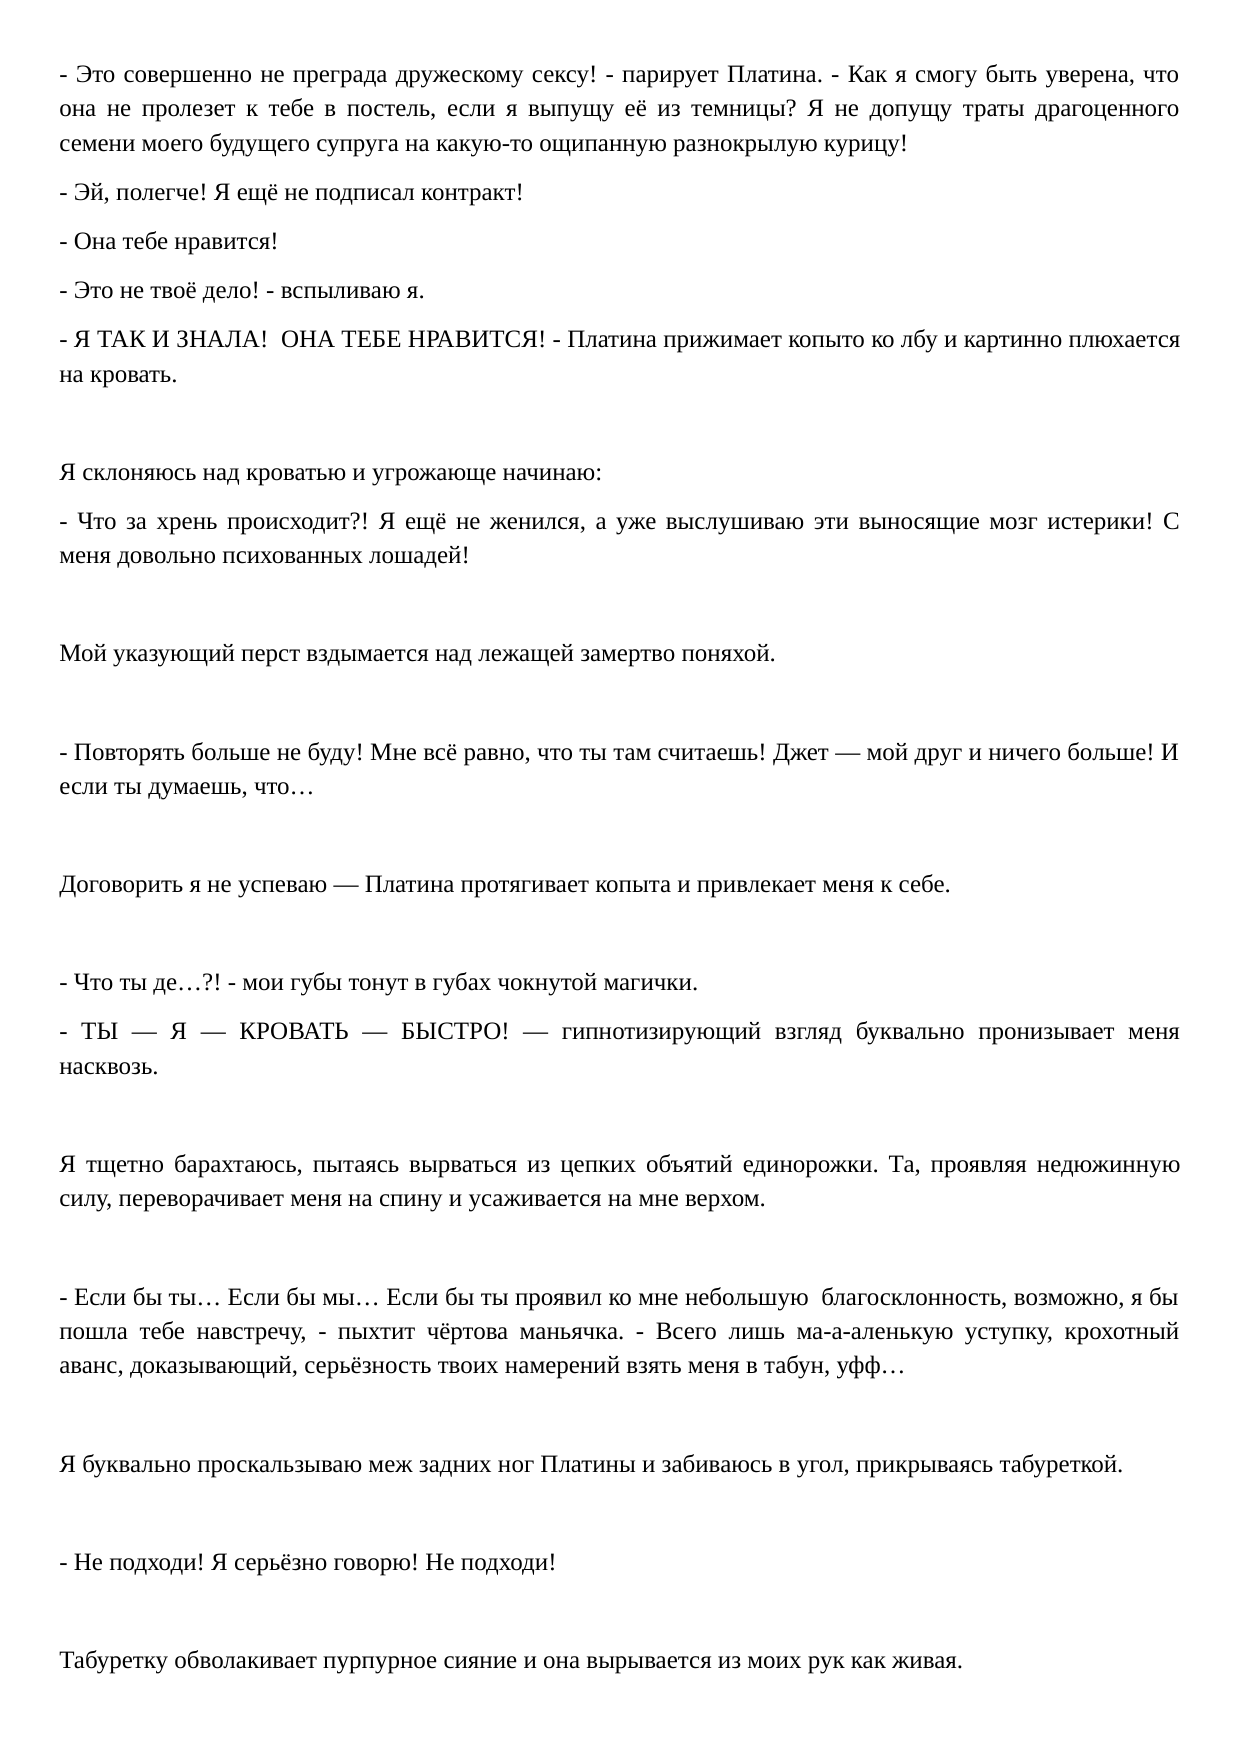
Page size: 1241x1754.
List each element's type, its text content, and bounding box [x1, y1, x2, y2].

text - Она тебе нравится! [59, 226, 1181, 255]
text - Эй, полегче! Я ещё не подписал контракт! [59, 177, 1181, 206]
text Договорить я не успеваю — Платина протягивает копыта и привлекает меня к себе. [59, 869, 1181, 898]
text - Что за хрень происходит?! Я ещё не женился, а уже выслушиваю эти выносящие мозг истерики! С меня довольно психованных лошадей! [59, 506, 1181, 569]
text Я тщетно барахтаюсь, пытаясь вырваться из цепких объятий единорожки. Та, проявляя недюжинную силу, переворачивает меня на спину и усаживается на мне верхом. [59, 1149, 1181, 1212]
text - Что ты де…?! - мои губы тонут в губах чокнутой магички. [59, 967, 1181, 996]
text - Я ТАК И ЗНАЛА! ОНА ТЕБЕ НРАВИТСЯ! - Платина прижимает копыто ко лбу и картинно плюхается на кровать. [59, 324, 1181, 387]
text - ТЫ — Я — КРОВАТЬ — БЫСТРО! — гипнотизирующий взгляд буквально пронизывает меня насквозь. [59, 1016, 1181, 1080]
text Я буквально проскальзываю меж задних ног Платины и забиваюсь в угол, прикрываясь табуреткой. [59, 1449, 1181, 1477]
text - Это не твоё дело! - вспыливаю я. [59, 275, 1181, 304]
text - Это совершенно не преграда дружескому сексу! - парирует Платина. - Как я смогу быть уверена, что она не пролезет к тебе в постель, если я выпущу её из темницы? Я не допущу траты драгоценного семени моего будущего супруга на какую-то ощипанную разнокрылую курицу! [59, 59, 1181, 157]
text - Не подходи! Я серьёзно говорю! Не подходи! [59, 1547, 1181, 1576]
text - Повторять больше не буду! Мне всё равно, что ты там считаешь! Джет — мой друг и ничего больше! И если ты думаешь, что… [59, 737, 1181, 800]
text - Если бы ты… Если бы мы… Если бы ты проявил ко мне небольшую благосклонность, возможно, я бы пошла тебе навстречу, - пыхтит чёртова маньячка. - Всего лишь ма-а-аленькую уступку, крохотный аванс, доказывающий, серьёзность твоих намерений взять меня в табун, уфф… [59, 1282, 1181, 1379]
text Табуретку обволакивает пурпурное сияние и она вырывается из моих рук как живая. [59, 1645, 1181, 1674]
text Я склоняюсь над кроватью и угрожающе начинаю: [59, 457, 1181, 486]
text Мой указующий перст вздымается над лежащей замертво поняхой. [59, 638, 1181, 667]
